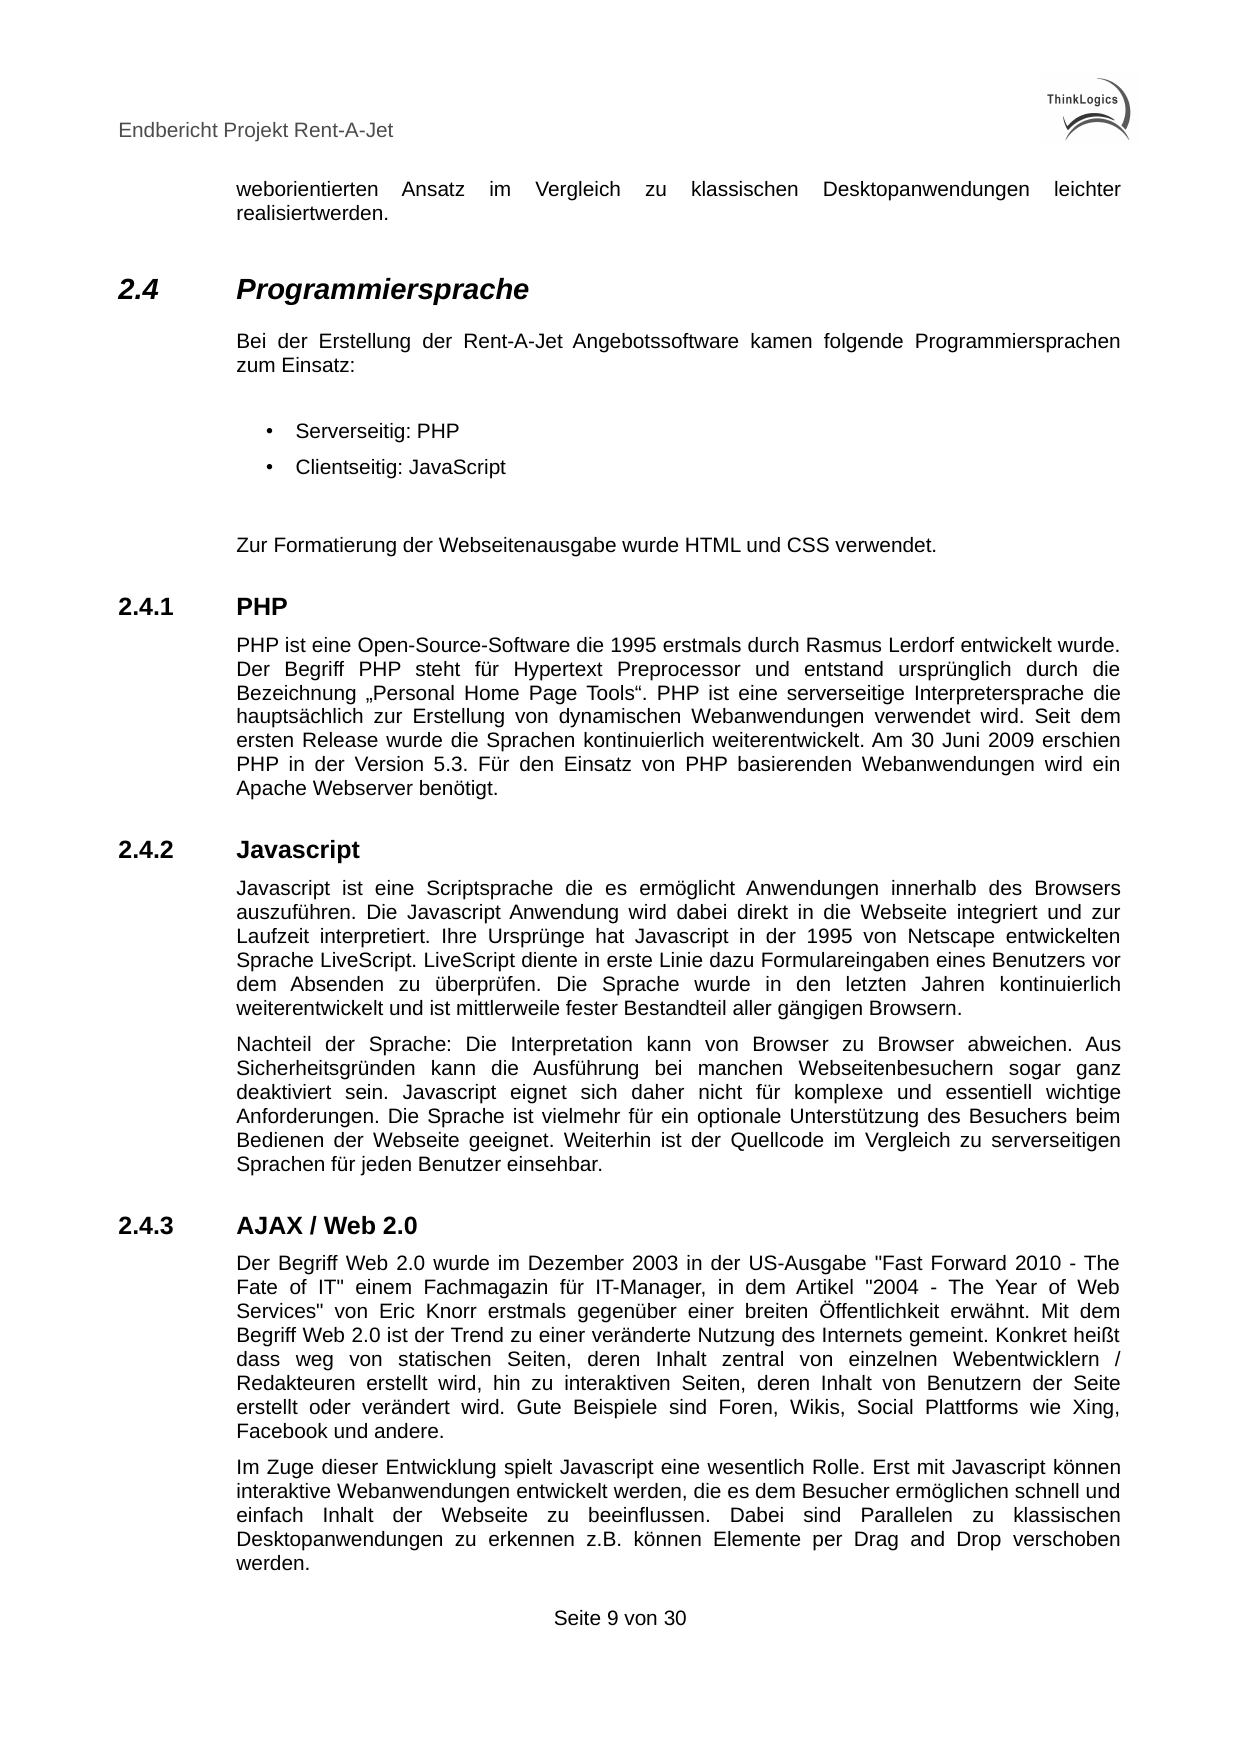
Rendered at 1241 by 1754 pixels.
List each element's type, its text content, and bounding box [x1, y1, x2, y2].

list Clientseitig: JavaScript [266, 455, 1122, 479]
subtitle PHP [118, 592, 1122, 621]
text Bei der Erstellung der Rent-A-Jet Angebotssoftware kamen folgende Programmiersprachen zum Einsatz: [236, 329, 1122, 377]
text Nachteil der Sprache: Die Interpretation kann von Browser zu Browser abweichen. Aus Sicherheitsgründen kann die Ausführung bei manchen Webseitenbesuchern sogar ganz deaktiviert sein. Javascript eignet sich daher nicht für komplexe und essentiell wichtige Anforderungen. Die Sprache ist vielmehr für ein optionale Unterstützung des Besuchers beim Bedienen der Webseite geeignet. Weiterhin ist der Quellcode im Vergleich zu serverseitigen Sprachen für jeden Benutzer einsehbar. [236, 1032, 1122, 1175]
text PHP ist eine Open-Source-Software die 1995 erstmals durch Rasmus Lerdorf entwickelt wurde. Der Begriff PHP steht für Hypertext Preprocessor und entstand ursprünglich durch die Bezeichnung „Personal Home Page Tools“. PHP ist eine serverseitige Interpretersprache die hauptsächlich zur Erstellung von dynamischen Webanwendungen verwendet wird. Seit dem ersten Release wurde die Sprachen kontinuierlich weiterentwickelt. Am 30 Juni 2009 erschien PHP in der Version 5.3. Für den Einsatz von PHP basierenden Webanwendungen wird ein Apache Webserver benötigt. [236, 632, 1122, 800]
text Zur Formatierung der Webseitenausgabe wurde HTML und CSS verwendet. [236, 532, 1122, 556]
subtitle AJAX / Web 2.0 [118, 1211, 1122, 1239]
text Javascript ist eine Scriptsprache die es ermöglicht Anwendungen innerhalb des Browsers auszuführen. Die Javascript Anwendung wird dabei direkt in die Webseite integriert und zur Laufzeit interpretiert. Ihre Ursprünge hat Javascript in der 1995 von Netscape entwickelten Sprache LiveScript. LiveScript diente in erste Linie dazu Formulareingaben eines Benutzers vor dem Absenden zu überprüfen. Die Sprache wurde in den letzten Jahren kontinuierlich weiterentwickelt und ist mittlerweile fester Bestandteil aller gängigen Browsern. [236, 876, 1122, 1020]
subtitle Programmiersprache [118, 272, 1122, 306]
text weborientierten Ansatz im Vergleich zu klassischen Desktopanwendungen leichter realisiertwerden. [236, 177, 1122, 225]
text Der Begriff Web 2.0 wurde im Dezember 2003 in der US-Ausgabe "Fast Forward 2010 - The Fate of IT" einem Fachmagazin für IT-Manager, in dem Artikel "2004 - The Year of Web Services" von Eric Knorr erstmals gegenüber einer breiten Öffentlichkeit erwähnt. Mit dem Begriff Web 2.0 ist der Trend zu einer veränderte Nutzung des Internets gemeint. Konkret heißt dass weg von statischen Seiten, deren Inhalt zentral von einzelnen Webentwicklern / Redakteuren erstellt wird, hin zu interaktiven Seiten, deren Inhalt von Benutzern der Seite erstellt oder verändert wird. Gute Beispiele sind Foren, Wikis, Social Plattforms wie Xing, Facebook und andere. [236, 1251, 1122, 1443]
subtitle Javascript [118, 836, 1122, 864]
text Im Zuge dieser Entwicklung spielt Javascript eine wesentlich Rolle. Erst mit Javascript können interaktive Webanwendungen entwickelt werden, die es dem Besucher ermöglichen schnell und einfach Inhalt der Webseite zu beeinflussen. Dabei sind Parallelen zu klassischen Desktopanwendungen zu erkennen z.B. können Elemente per Drag and Drop verschoben werden. [236, 1455, 1122, 1574]
list Serverseitig: PHP [266, 419, 1122, 443]
